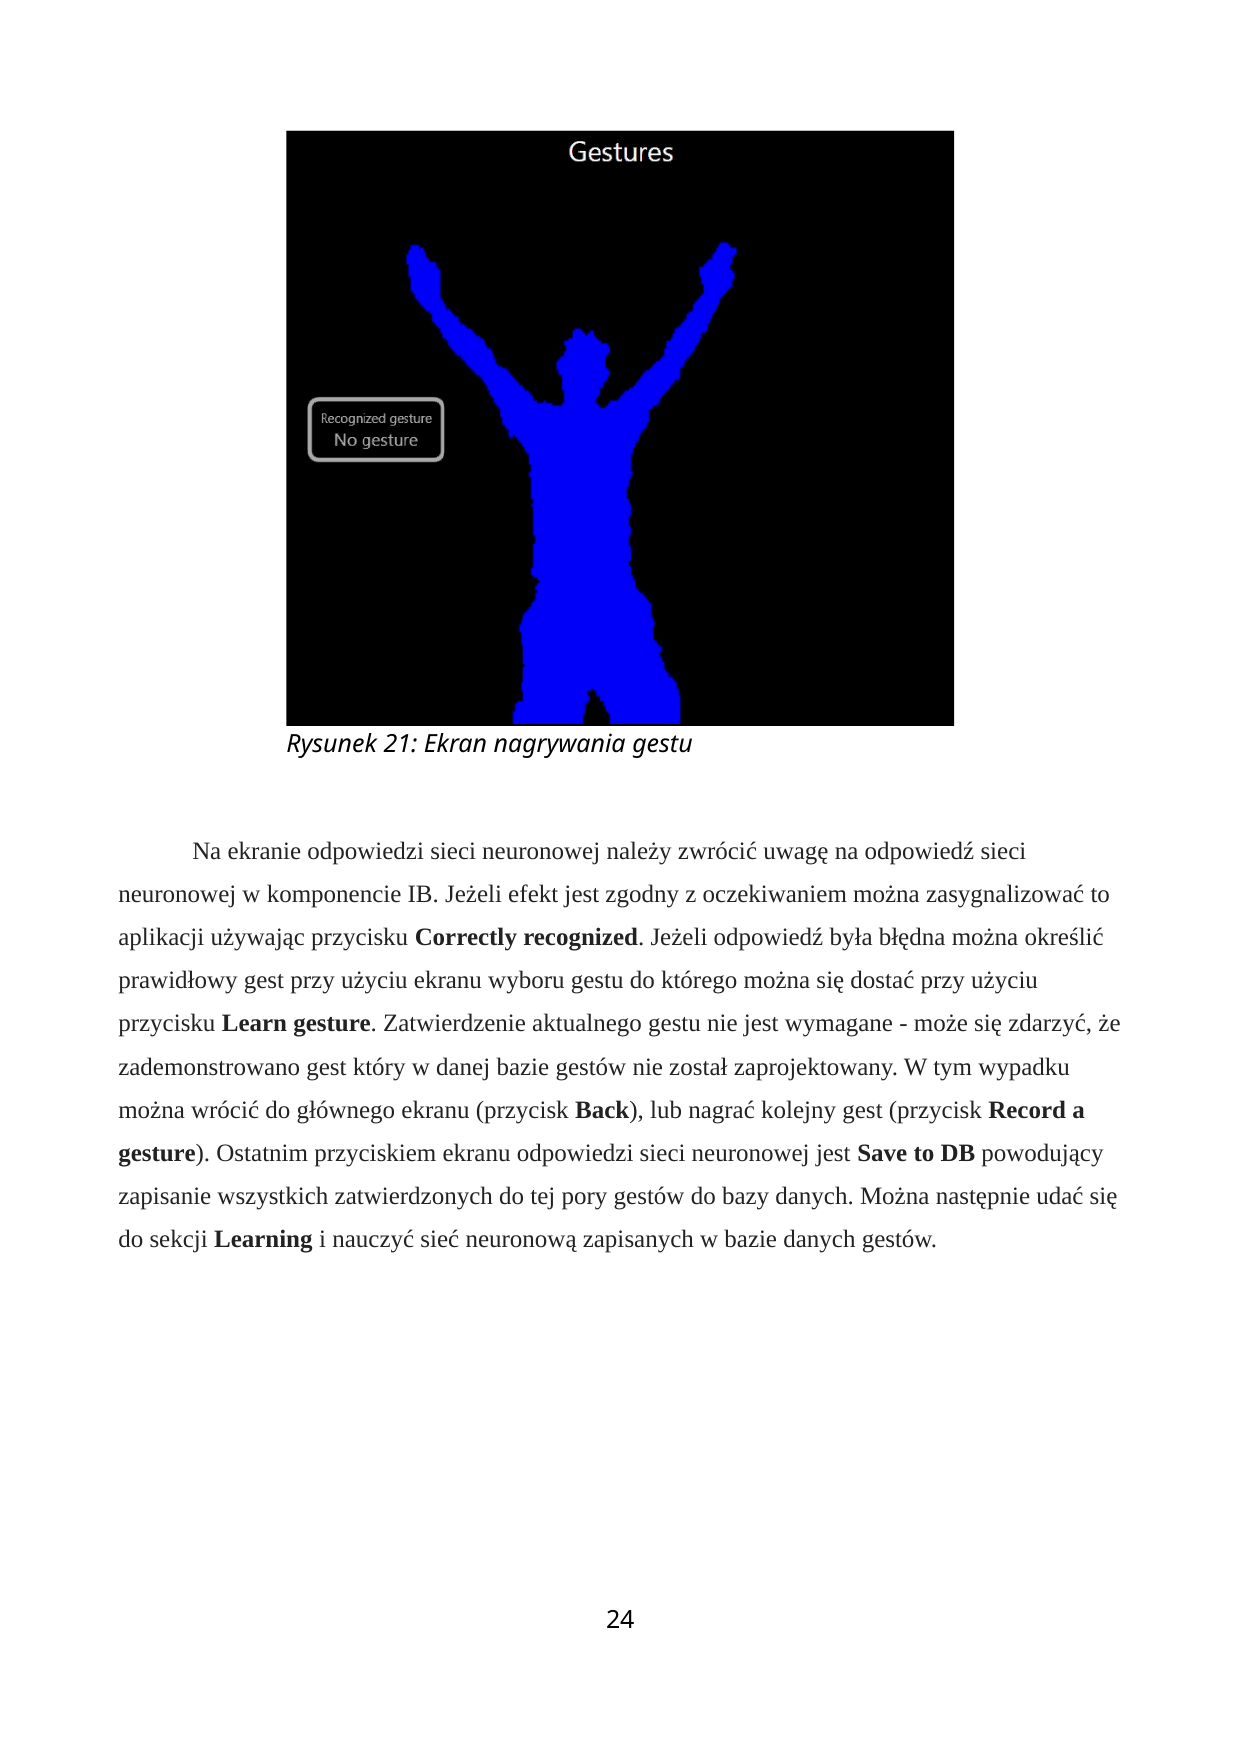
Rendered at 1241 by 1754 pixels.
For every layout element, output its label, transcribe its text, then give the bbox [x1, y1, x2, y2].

text Na ekranie odpowiedzi sieci neuronowej należy zwrócić uwagę na odpowiedź sieci neuronowej w komponencie IB. Jeżeli efekt jest zgodny z oczekiwaniem można zasygnalizować to aplikacji używając przycisku Correctly recognized. Jeżeli odpowiedź była błędna można określić prawidłowy gest przy użyciu ekranu wyboru gestu do którego można się dostać przy użyciu przycisku Learn gesture. Zatwierdzenie aktualnego gestu nie jest wymagane - może się zdarzyć, że zademonstrowano gest który w danej bazie gestów nie został zaprojektowany. W tym wypadku można wrócić do głównego ekranu (przycisk Back), lub nagrać kolejny gest (przycisk Record a gesture). Ostatnim przyciskiem ekranu odpowiedzi sieci neuronowej jest Save to DB powodujący zapisanie wszystkich zatwierdzonych do tej pory gestów do bazy danych. Można następnie udać się do sekcji Learning i nauczyć sieć neuronową zapisanych w bazie danych gestów. [118, 836, 1122, 1253]
picture [286, 130, 955, 726]
text Rysunek 21: Ekran nagrywania gestu [286, 726, 954, 759]
